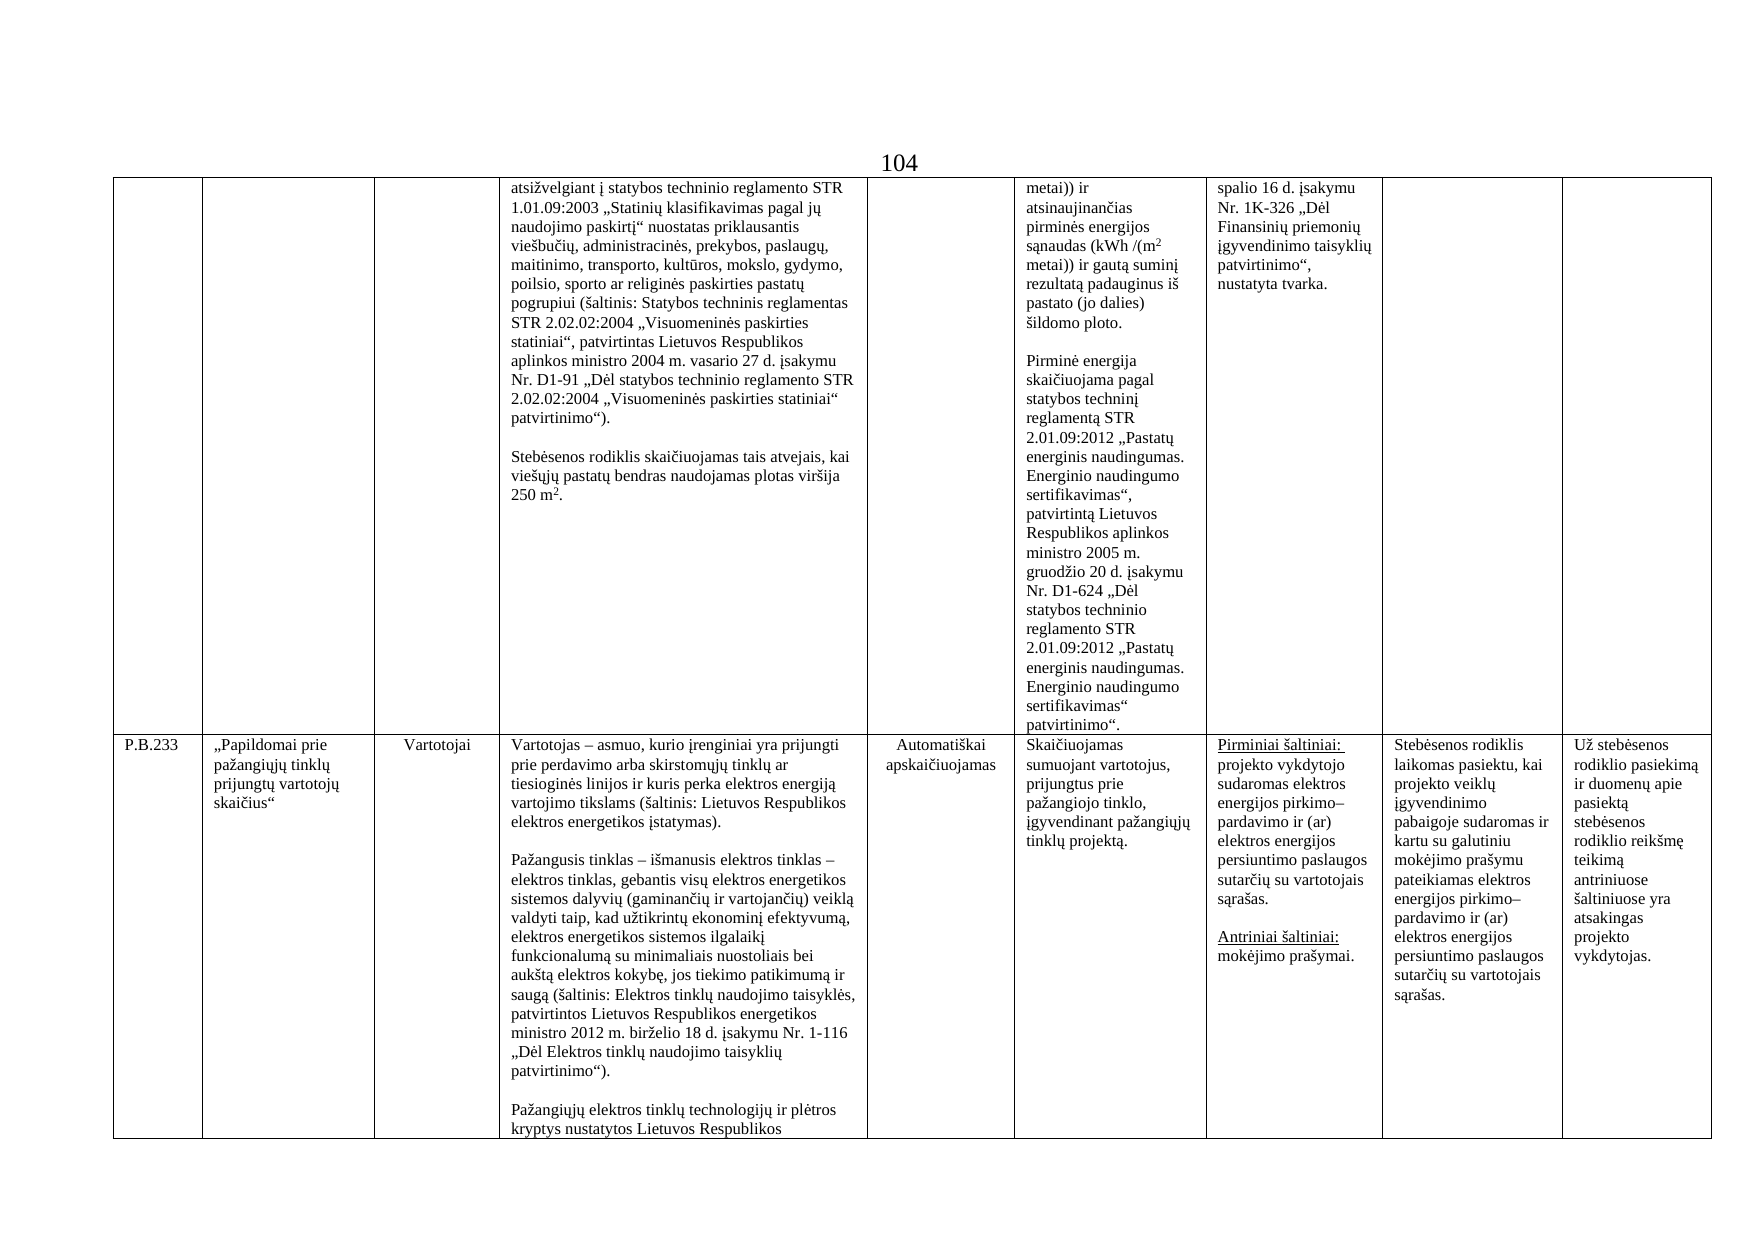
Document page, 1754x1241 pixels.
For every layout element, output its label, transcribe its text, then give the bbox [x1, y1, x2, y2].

table_cell spalio 16 d. įsakymu Nr. 1K-326 „Dėl Finansinių priemonių įgyvendinimo taisyklių patvirtinimo“, nustatyta tvarka. [1207, 178, 1382, 734]
table_cell [203, 178, 374, 734]
table_cell Stebėsenos rodiklis laikomas pasiektu, kai projekto veiklų įgyvendinimo pabaigoje sudaromas ir kartu su galutiniu mokėjimo prašymu pateikiamas elektros energijos pirkimo–pardavimo ir (ar) elektros energijos persiuntimo paslaugos sutarčių su vartotojais sąrašas. [1383, 735, 1562, 1138]
table_cell Automatiškai apskaičiuojamas [868, 735, 1014, 1138]
table_cell [1563, 178, 1711, 734]
table_cell [1383, 178, 1562, 734]
table_cell [868, 178, 1014, 734]
table_cell Už stebėsenos rodiklio pasiekimą ir duomenų apie pasiektą stebėsenos rodiklio reikšmę teikimą antriniuose šaltiniuose yra atsakingas projekto vykdytojas. [1563, 735, 1711, 1138]
table_cell Vartotojas – asmuo, kurio įrenginiai yra prijungti prie perdavimo arba skirstomųjų tinklų ar tiesioginės linijos ir kuris perka elektros energiją vartojimo tikslams (šaltinis: Lietuvos Respublikos elektros energetikos įstatymas). Pažangusis tinklas – išmanusis elektros tinklas – elektros tinklas, gebantis visų elektros energetikos sistemos dalyvių (gaminančių ir vartojančių) veiklą valdyti taip, kad užtikrintų ekonominį efektyvumą, elektros energetikos sistemos ilgalaikį funkcionalumą su minimaliais nuostoliais bei aukštą elektros kokybę, jos tiekimo patikimumą ir saugą (šaltinis: Elektros tinklų naudojimo taisyklės, patvirtintos Lietuvos Respublikos energetikos ministro 2012 m. birželio 18 d. įsakymu Nr. 1-116 „Dėl Elektros tinklų naudojimo taisyklių patvirtinimo“). Pažangiųjų elektros tinklų technologijų ir plėtros kryptys nustatytos Lietuvos Respublikos [500, 735, 867, 1138]
table_cell Pirminiai šaltiniai: projekto vykdytojo sudaromas elektros energijos pirkimo–pardavimo ir (ar) elektros energijos persiuntimo paslaugos sutarčių su vartotojais sąrašas. Antriniai šaltiniai: mokėjimo prašymai. [1207, 735, 1382, 1138]
table_cell [375, 178, 499, 734]
table_cell Vartotojai [375, 735, 499, 1138]
table_cell „Papildomai prie pažangiųjų tinklų prijungtų vartotojų skaičius“ [203, 735, 374, 1138]
table_cell [114, 178, 202, 734]
table_cell metai)) ir atsinaujinančias pirminės energijos sąnaudas (kWh /(m2 metai)) ir gautą suminį rezultatą padauginus iš pastato (jo dalies) šildomo ploto. Pirminė energija skaičiuojama pagal statybos techninį reglamentą STR 2.01.09:2012 „Pastatų energinis naudingumas. Energinio naudingumo sertifikavimas“, patvirtintą Lietuvos Respublikos aplinkos ministro 2005 m. gruodžio 20 d. įsakymu Nr. D1-624 „Dėl statybos techninio reglamento STR 2.01.09:2012 „Pastatų energinis naudingumas. Energinio naudingumo sertifikavimas“ patvirtinimo“. [1015, 178, 1206, 734]
table_cell P.B.233 [114, 735, 202, 1138]
table_cell atsižvelgiant į statybos techninio reglamento STR 1.01.09:2003 „Statinių klasifikavimas pagal jų naudojimo paskirtį“ nuostatas priklausantis viešbučių, administracinės, prekybos, paslaugų, maitinimo, transporto, kultūros, mokslo, gydymo, poilsio, sporto ar religinės paskirties pastatų pogrupiui (šaltinis: Statybos techninis reglamentas STR 2.02.02:2004 „Visuomeninės paskirties statiniai“, patvirtintas Lietuvos Respublikos aplinkos ministro 2004 m. vasario 27 d. įsakymu Nr. D1-91 „Dėl statybos techninio reglamento STR 2.02.02:2004 „Visuomeninės paskirties statiniai“ patvirtinimo“). Stebėsenos rodiklis skaičiuojamas tais atvejais, kai viešųjų pastatų bendras naudojamas plotas viršija 250 m2. [500, 178, 867, 734]
table_cell Skaičiuojamas sumuojant vartotojus, prijungtus prie pažangiojo tinklo, įgyvendinant pažangiųjų tinklų projektą. [1015, 735, 1206, 1138]
